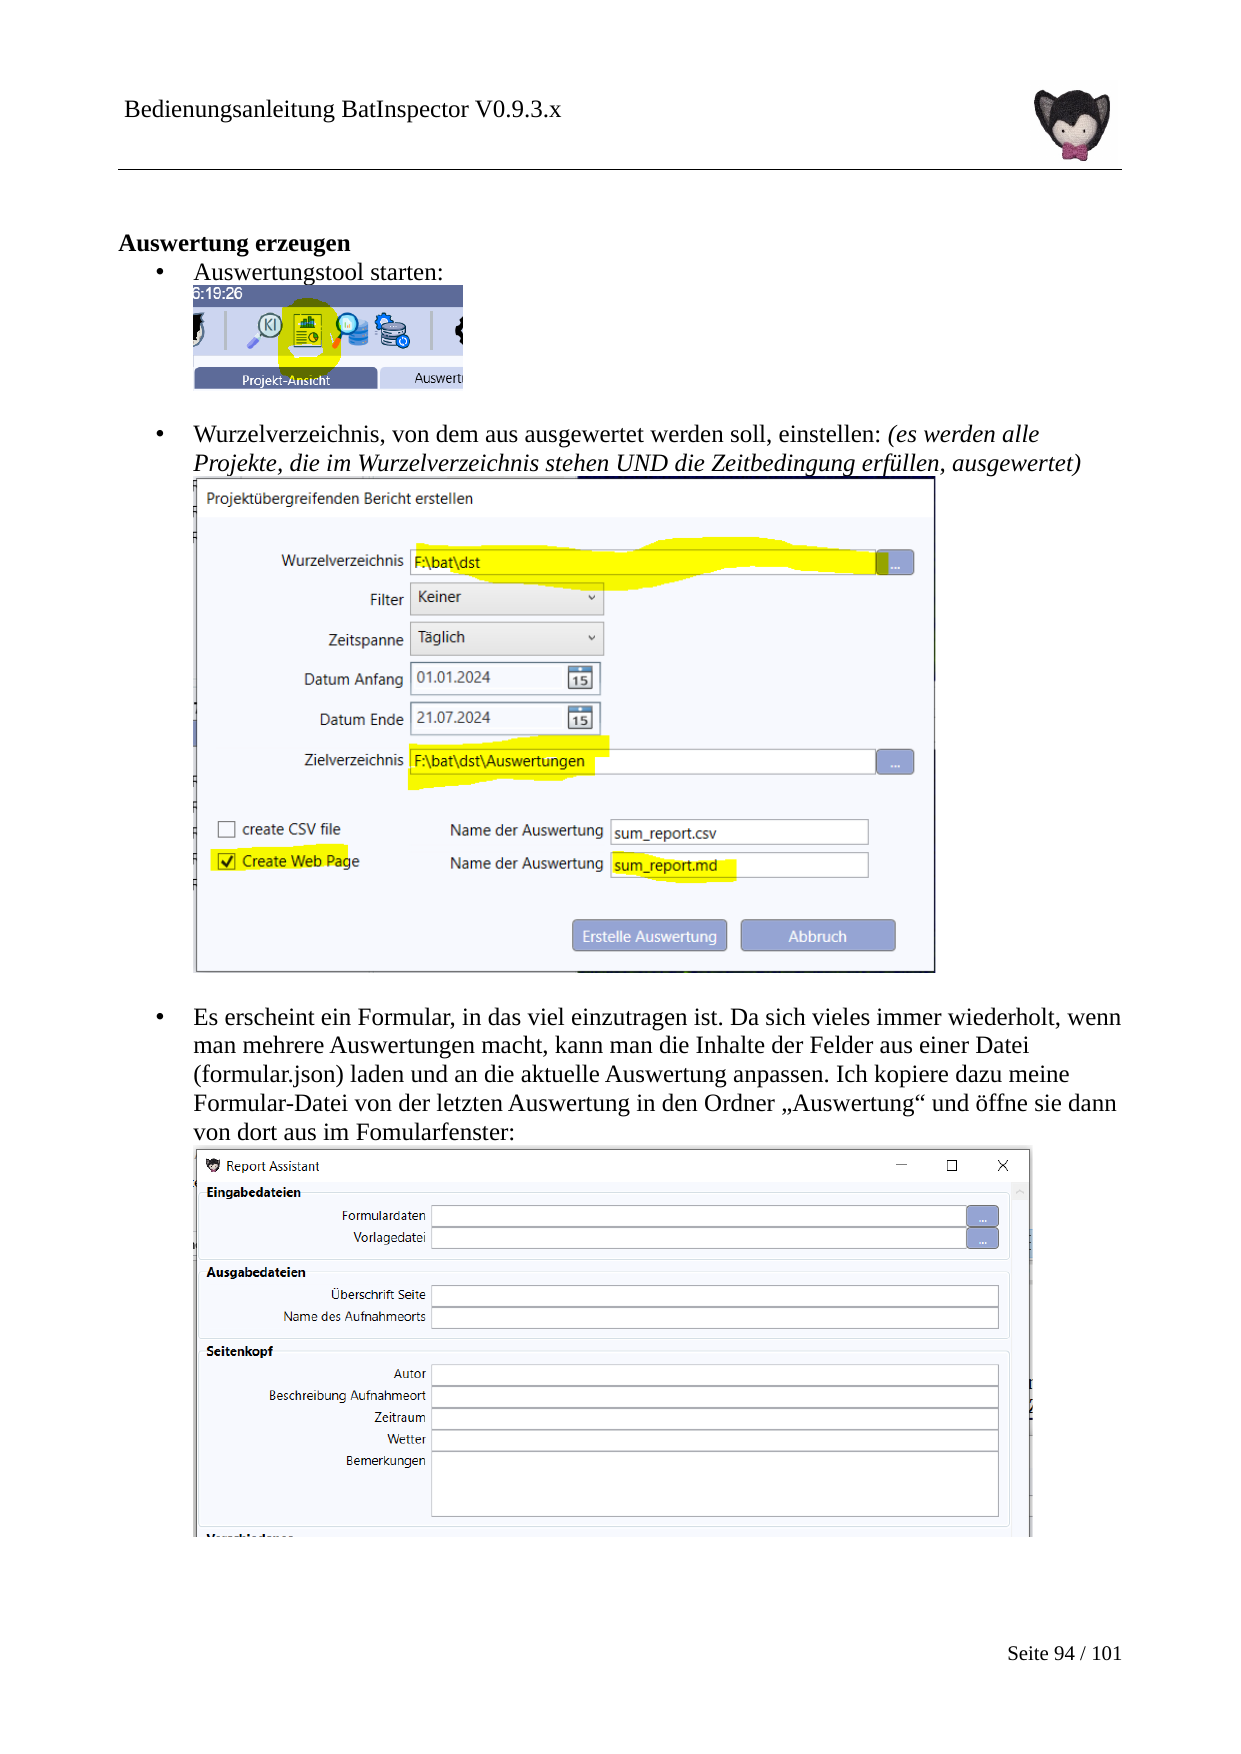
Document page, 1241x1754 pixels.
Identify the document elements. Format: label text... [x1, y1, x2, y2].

picture [193, 476, 936, 973]
list Auswertungstool starten: [156, 257, 1122, 419]
list Wurzelverzeichnis, von dem aus ausgewertet werden soll, einstellen: (es werden alle Projekte, die im Wurzelverzeichnis stehen UND die Zeitbedingung erfüllen, ausgewertet) [156, 419, 1122, 1002]
list Es erscheint ein Formular, in das viel einzutragen ist. Da sich vieles immer wiederholt, wenn man mehrere Auswertungen macht, kann man die Inhalte der Felder aus einer Datei (formular.json) laden und an die aktuelle Auswertung anpassen. Ich kopiere dazu meine Formular-Datei von der letzten Auswertung in den Ordner „Auswertung“ und öffne sie dann von dort aus im Fomularfenster: [156, 1002, 1122, 1145]
text Auswertung erzeugen [118, 228, 1122, 257]
picture [193, 285, 463, 391]
picture [1030, 80, 1119, 169]
picture [193, 1145, 1033, 1537]
